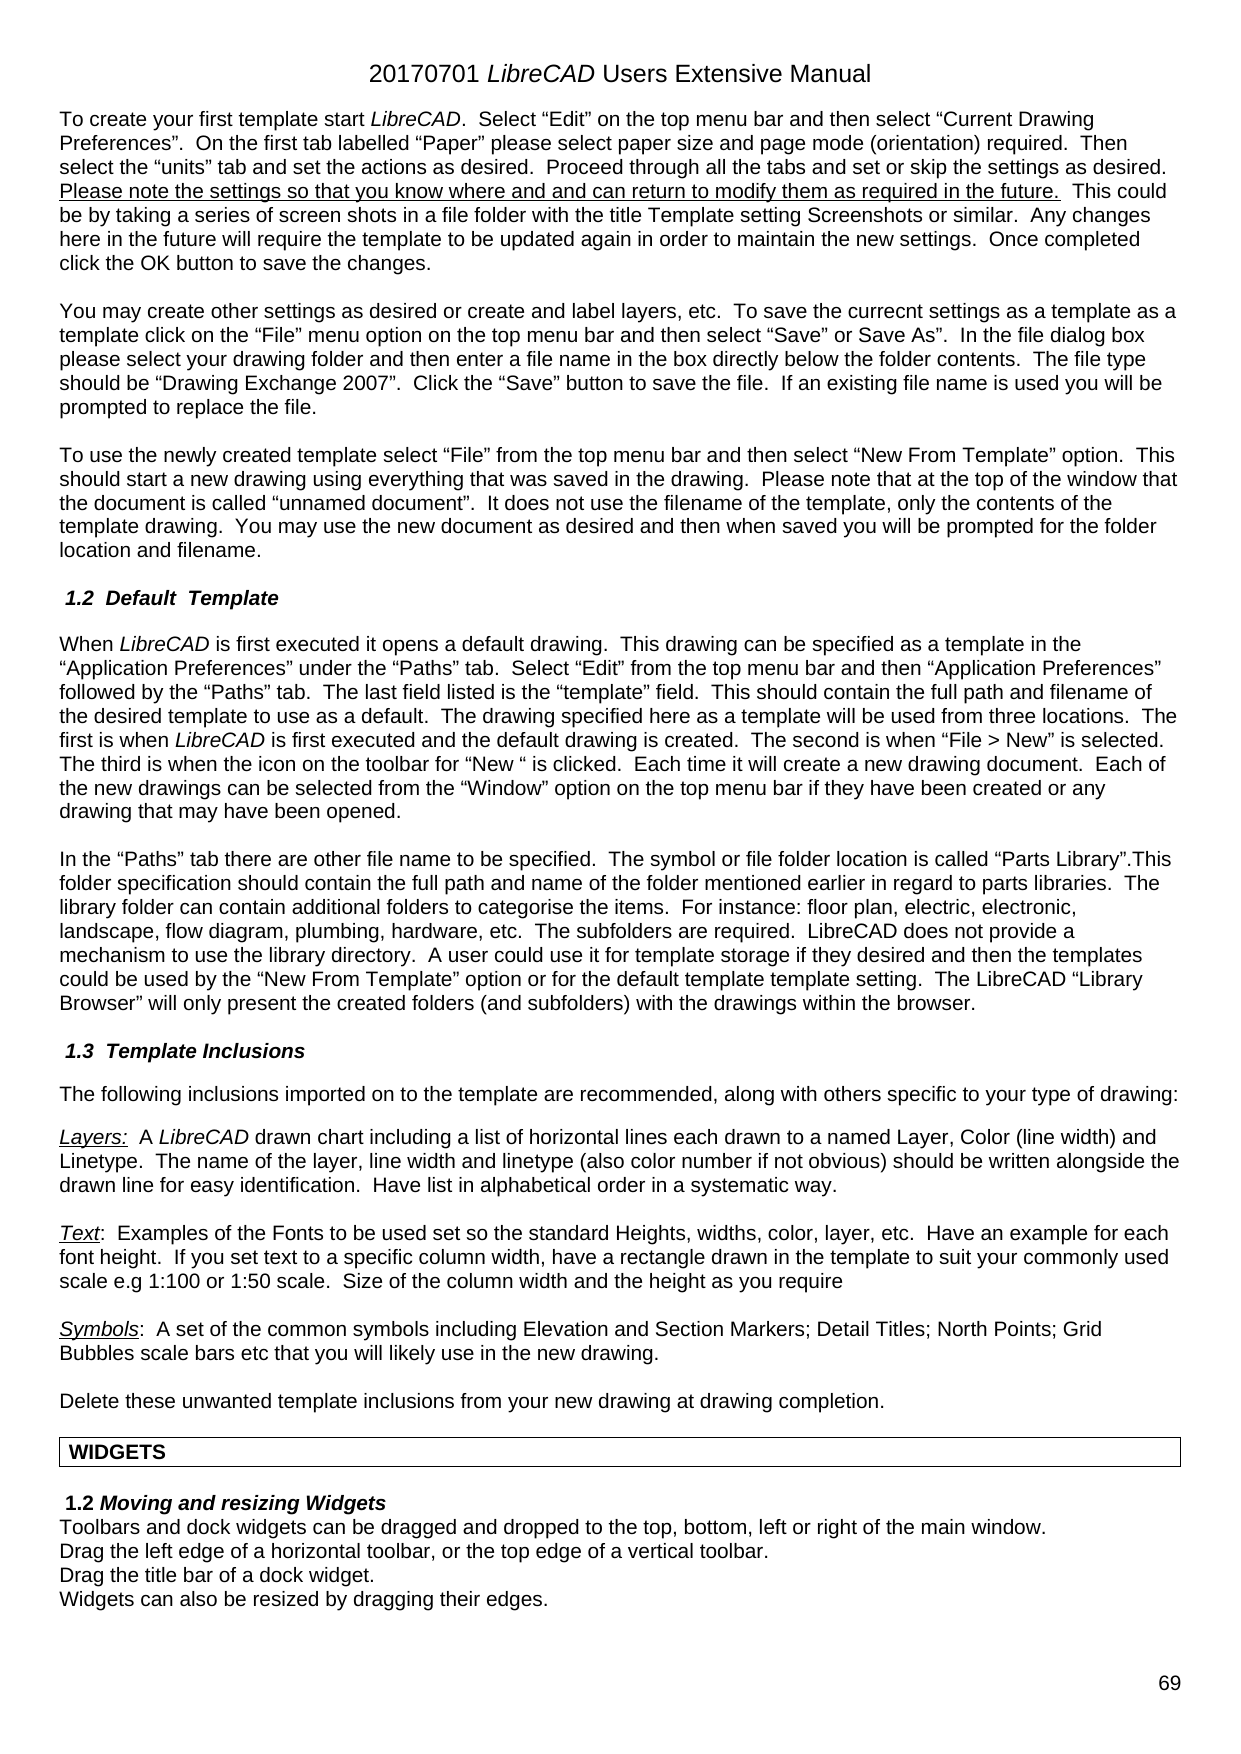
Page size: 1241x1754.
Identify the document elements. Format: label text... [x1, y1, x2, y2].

text Text: Examples of the Fonts to be used set so the standard Heights, widths, color, layer, etc. Have an example for each font height. If you set text to a specific column width, have a rectangle drawn in the template to suit your commonly used scale e.g 1:100 or 1:50 scale. Size of the column width and the height as you require [59, 1221, 1181, 1293]
text Toolbars and dock widgets can be dragged and dropped to the top, bottom, left or right of the main window. [59, 1515, 1181, 1539]
subtitle 1.2 Default Template [59, 586, 1181, 610]
subtitle WIDGETS [60, 1438, 1180, 1466]
text Layers: A LibreCAD drawn chart including a list of horizontal lines each drawn to a named Layer, Color (line width) and Linetype. The name of the layer, line width and linetype (also color number if not obvious) should be written alongside the drawn line for easy identification. Have list in alphabetical order in a systematic way. [59, 1125, 1181, 1197]
text In the “Paths” tab there are other file name to be specified. The symbol or file folder location is called “Parts Library”.This folder specification should contain the full path and name of the folder mentioned earlier in regard to parts libraries. The library folder can contain additional folders to categorise the items. For instance: floor plan, electric, electronic, landscape, flow diagram, plumbing, hardware, etc. The subfolders are required. LibreCAD does not provide a mechanism to use the library directory. A user could use it for template storage if they desired and then the templates could be used by the “New From Template” option or for the default template template setting. The LibreCAD “Library Browser” will only present the created folders (and subfolders) with the drawings within the browser. [59, 847, 1181, 1015]
text Drag the title bar of a dock widget. [59, 1563, 1181, 1587]
text Drag the left edge of a horizontal toolbar, or the top edge of a vertical toolbar. [59, 1539, 1181, 1563]
text Symbols: A set of the common symbols including Elevation and Section Markers; Detail Titles; North Points; Grid Bubbles scale bars etc that you will likely use in the new drawing. [59, 1317, 1181, 1365]
text Widgets can also be resized by dragging their edges. [59, 1587, 1181, 1611]
text To create your first template start LibreCAD. Select “Edit” on the top menu bar and then select “Current Drawing Preferences”. On the first tab labelled “Paper” please select paper size and page mode (orientation) required. Then select the “units” tab and set the actions as desired. Proceed through all the tabs and set or skip the settings as desired. Please note the settings so that you know where and and can return to modify them as required in the future. This could be by taking a series of screen shots in a file folder with the title Template setting Screenshots or similar. Any changes here in the future will require the template to be updated again in order to maintain the new settings. Once completed click the OK button to save the changes. [59, 107, 1181, 275]
text When LibreCAD is first executed it opens a default drawing. This drawing can be specified as a template in the “Application Preferences” under the “Paths” tab. Select “Edit” from the top menu bar and then “Application Preferences” followed by the “Paths” tab. The last field listed is the “template” field. This should contain the full path and filename of the desired template to use as a default. The drawing specified here as a template will be used from three locations. The first is when LibreCAD is first executed and the default drawing is created. The second is when “File > New” is selected. The third is when the icon on the toolbar for “New “ is clicked. Each time it will create a new drawing document. Each of the new drawings can be selected from the “Window” option on the top menu bar if they have been created or any drawing that may have been opened. [59, 632, 1181, 823]
subtitle 1.3 Template Inclusions [59, 1039, 1181, 1063]
text Delete these unwanted template inclusions from your new drawing at drawing completion. [59, 1389, 1181, 1413]
text To use the newly created template select “File” from the top menu bar and then select “New From Template” option. This should start a new drawing using everything that was saved in the drawing. Please note that at the top of the window that the document is called “unnamed document”. It does not use the filename of the template, only the contents of the template drawing. You may use the new document as desired and then when saved you will be prompted for the folder location and filename. [59, 442, 1181, 562]
text You may create other settings as desired or create and label layers, etc. To save the currecnt settings as a template as a template click on the “File” menu option on the top menu bar and then select “Save” or Save As”. In the file dialog box please select your drawing folder and then enter a file name in the box directly below the folder contents. The file type should be “Drawing Exchange 2007”. Click the “Save” button to save the file. If an existing file name is used you will be prompted to replace the file. [59, 299, 1181, 418]
subtitle Moving and resizing Widgets [59, 1491, 1181, 1515]
text The following inclusions imported on to the template are recommended, along with others specific to your type of drawing: [59, 1082, 1181, 1106]
